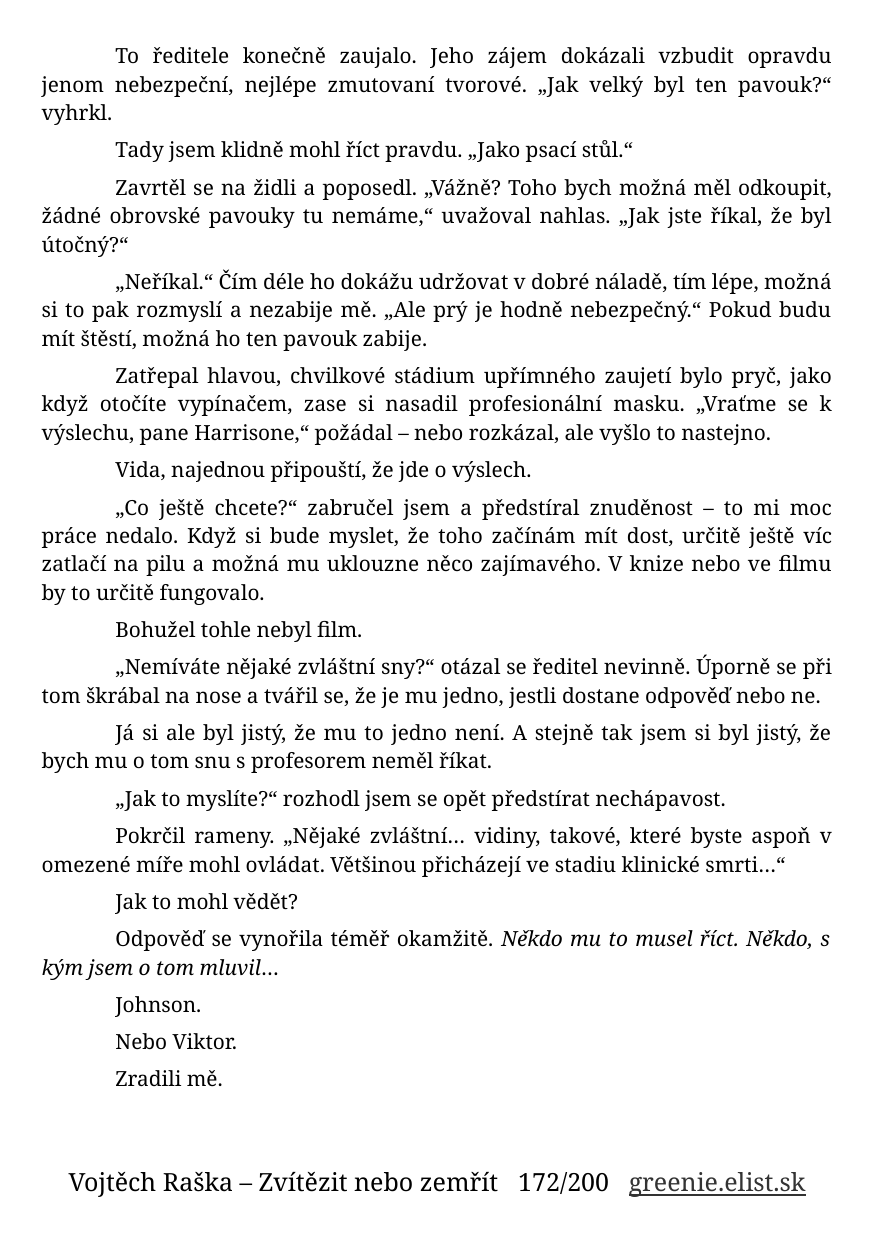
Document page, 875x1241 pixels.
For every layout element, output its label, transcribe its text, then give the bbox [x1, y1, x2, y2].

text Pokrčil rameny. „Nějaké zvláštní… vidiny, takové, které byste aspoň v omezené míře mohl ovládat. Většinou přicházejí ve stadiu klinické smrti…“ [41, 821, 833, 878]
text Vida, najednou připouští, že jde o výslech. [41, 455, 833, 484]
text Zradili mě. [41, 1064, 833, 1093]
text Tady jsem klidně mohl říct pravdu. „Jako psací stůl.“ [41, 136, 833, 164]
text „Jak to myslíte?“ rozhodl jsem se opět předstírat nechápavost. [41, 784, 833, 812]
text Jak to mohl vědět? [41, 887, 833, 915]
text To ředitele konečně zaujalo. Jeho zájem dokázali vzbudit opravdu jenom nebezpeční, nejlépe zmutovaní tvorové. „Jak velký byl ten pavouk?“ vyhrkl. [41, 41, 833, 127]
text Zatřepal hlavou, chvilkové stádium upřímného zaujetí bylo pryč, jako když otočíte vypínačem, zase si nasadil profesionální masku. „Vraťme se k výslechu, pane Harrisone,“ požádal – nebo rozkázal, ale vyšlo to nastejno. [41, 361, 833, 446]
text Nebo Viktor. [41, 1027, 833, 1056]
text „Nemíváte nějaké zvláštní sny?“ otázal se ředitel nevinně. Úporně se při tom škrábal na nose a tvářil se, že je mu jedno, jestli dostane odpověď nebo ne. [41, 652, 833, 709]
text „Neříkal.“ Čím déle ho dokážu udržovat v dobré náladě, tím lépe, možná si to pak rozmyslí a nezabije mě. „Ale prý je hodně nebezpečný.“ Pokud budu mít štěstí, možná ho ten pavouk zabije. [41, 267, 833, 352]
text Bohužel tohle nebyl film. [41, 615, 833, 644]
text Já si ale byl jistý, že mu to jedno není. A stejně tak jsem si byl jistý, že bych mu o tom snu s profesorem neměl říkat. [41, 718, 833, 775]
text „Co ještě chcete?“ zabručel jsem a předstíral znuděnost – to mi moc práce nedalo. Když si bude myslet, že toho začínám mít dost, určitě ještě víc zatlačí na pilu a možná mu uklouzne něco zajímavého. V knize nebo ve filmu by to určitě fungovalo. [41, 493, 833, 606]
text Johnson. [41, 990, 833, 1018]
text Odpověď se vynořila téměř okamžitě. Někdo mu to musel říct. Někdo, s kým jsem o tom mluvil… [41, 924, 833, 981]
text Zavrtěl se na židli a poposedl. „Vážně? Toho bych možná měl odkoupit, žádné obrovské pavouky tu nemáme,“ uvažoval nahlas. „Jak jste říkal, že byl útočný?“ [41, 173, 833, 258]
